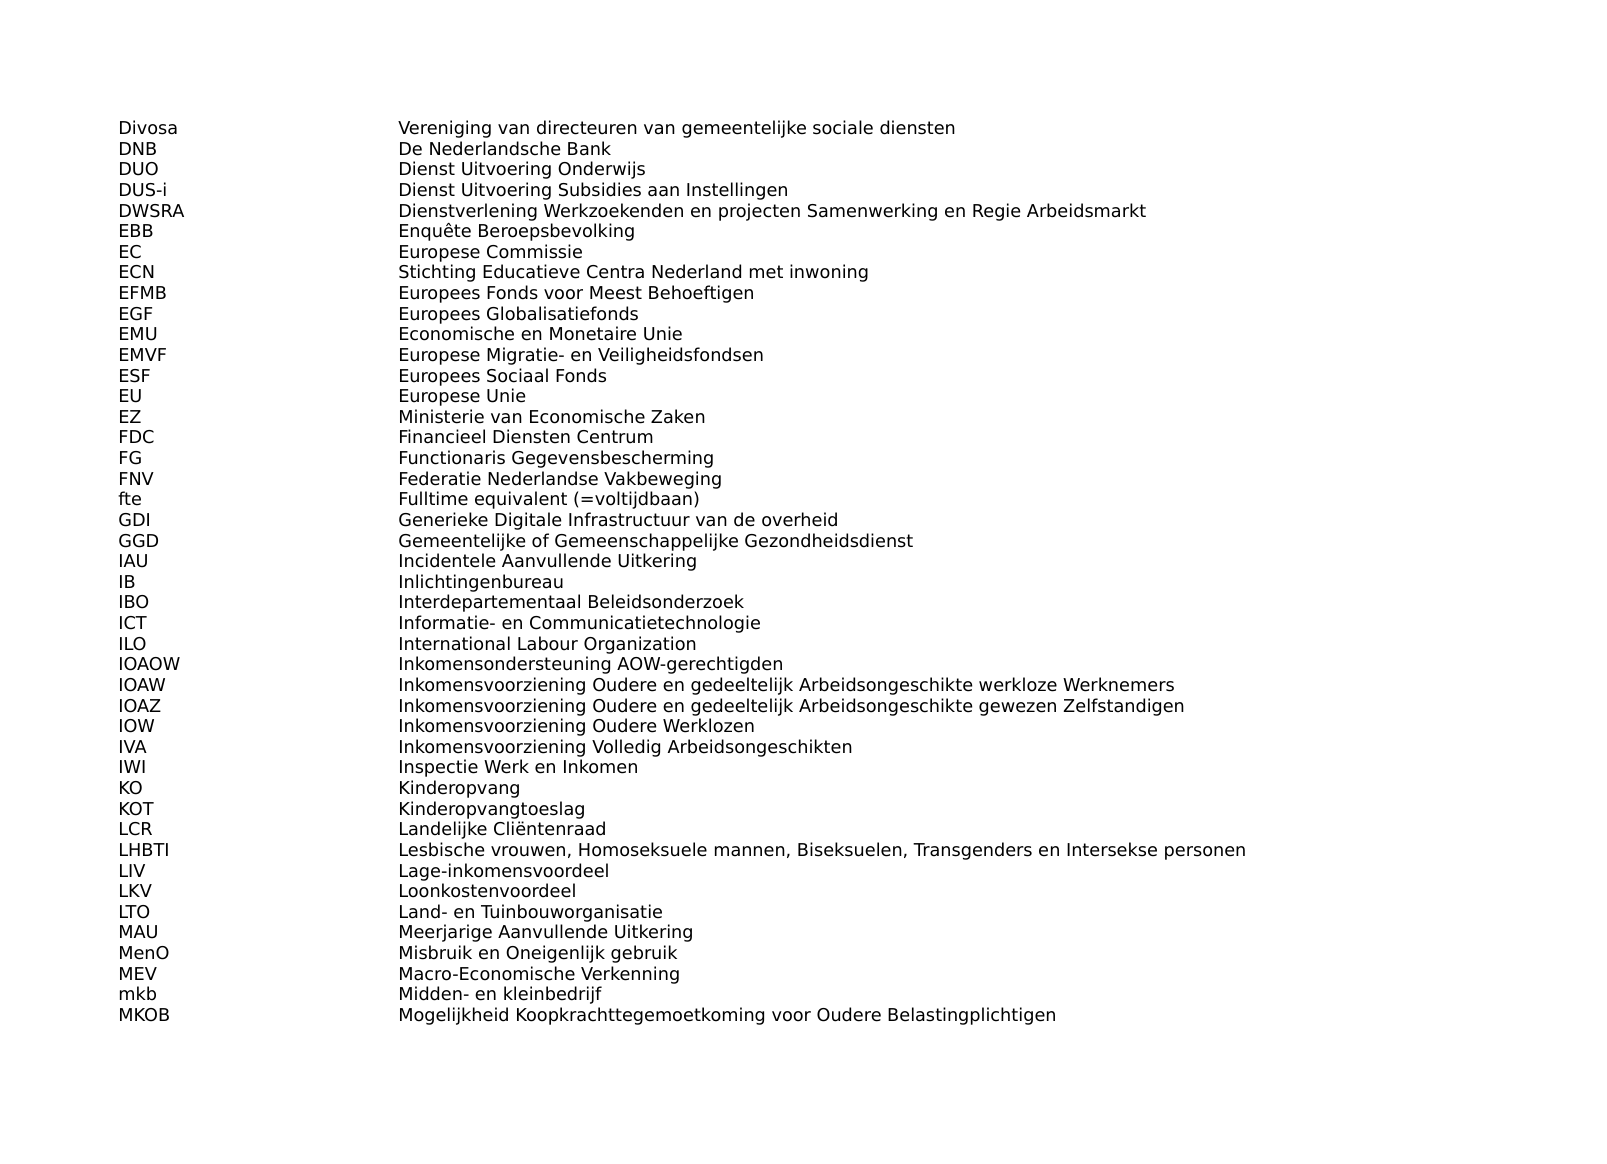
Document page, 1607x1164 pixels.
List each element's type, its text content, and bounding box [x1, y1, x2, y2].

table_cell Stichting Educatieve Centra Nederland met inwoning [392, 263, 1488, 283]
table_cell MAU [118, 923, 392, 943]
table_cell Kinderopvangtoeslag [392, 799, 1488, 819]
table_cell Informatie- en Communicatietechnologie [392, 613, 1488, 634]
table_cell ICT [118, 613, 392, 634]
table_cell MenO [118, 943, 392, 964]
table_cell LCR [118, 819, 392, 840]
table_cell EZ [118, 407, 392, 427]
table_cell Midden- en kleinbedrijf [392, 984, 1488, 1005]
table_cell GDI [118, 510, 392, 531]
table_cell Financieel Diensten Centrum [392, 428, 1488, 448]
table_cell Inkomensvoorziening Oudere en gedeeltelijk Arbeidsongeschikte werkloze Werknemers [392, 675, 1488, 696]
table_cell IOW [118, 716, 392, 737]
table_cell Economische en Monetaire Unie [392, 324, 1488, 345]
table_cell Inkomensondersteuning AOW-gerechtigden [392, 654, 1488, 675]
table_cell Inspectie Werk en Inkomen [392, 758, 1488, 778]
table_cell fte [118, 489, 392, 510]
table_cell Functionaris Gegevensbescherming [392, 448, 1488, 469]
table_cell Dienstverlening Werkzoekenden en projecten Samenwerking en Regie Arbeidsmarkt [392, 201, 1488, 221]
table_cell Federatie Nederlandse Vakbeweging [392, 469, 1488, 489]
table_cell mkb [118, 984, 392, 1005]
table_cell Meerjarige Aanvullende Uitkering [392, 923, 1488, 943]
table_cell International Labour Organization [392, 634, 1488, 654]
table_cell Ministerie van Economische Zaken [392, 407, 1488, 427]
table_cell IOAW [118, 675, 392, 696]
table_cell Fulltime equivalent (=voltijdbaan) [392, 489, 1488, 510]
table_cell Landelijke Cliëntenraad [392, 819, 1488, 840]
table_cell Inkomensvoorziening Volledig Arbeidsongeschikten [392, 737, 1488, 757]
table_cell Interdepartementaal Beleidsonderzoek [392, 593, 1488, 613]
table_cell IBO [118, 593, 392, 613]
table_cell EMU [118, 324, 392, 345]
table_cell Gemeentelijke of Gemeenschappelijke Gezondheidsdienst [392, 531, 1488, 551]
table_cell Kinderopvang [392, 778, 1488, 799]
table_cell Loonkostenvoordeel [392, 881, 1488, 902]
table_cell EC [118, 242, 392, 262]
table_cell FNV [118, 469, 392, 489]
table_cell Incidentele Aanvullende Uitkering [392, 551, 1488, 572]
table_cell Misbruik en Oneigenlijk gebruik [392, 943, 1488, 964]
table_cell Europees Fonds voor Meest Behoeftigen [392, 283, 1488, 304]
table_cell Inkomensvoorziening Oudere en gedeeltelijk Arbeidsongeschikte gewezen Zelfstandigen [392, 696, 1488, 716]
table_cell IWI [118, 758, 392, 778]
table_cell Generieke Digitale Infrastructuur van de overheid [392, 510, 1488, 531]
table_cell IOAZ [118, 696, 392, 716]
table_cell Divosa [118, 118, 392, 139]
table_cell MKOB [118, 1005, 392, 1026]
table_cell DUO [118, 159, 392, 180]
table_cell Dienst Uitvoering Subsidies aan Instellingen [392, 180, 1488, 201]
table_cell KOT [118, 799, 392, 819]
table_cell GGD [118, 531, 392, 551]
table_cell Mogelijkheid Koopkrachttegemoetkoming voor Oudere Belastingplichtigen [392, 1005, 1488, 1026]
table_cell Europees Sociaal Fonds [392, 366, 1488, 386]
table_cell Inlichtingenbureau [392, 572, 1488, 592]
table_cell DNB [118, 139, 392, 159]
table_cell KO [118, 778, 392, 799]
table_cell IVA [118, 737, 392, 757]
table_cell Europese Unie [392, 386, 1488, 407]
table_cell IAU [118, 551, 392, 572]
table_cell Lage-inkomensvoordeel [392, 861, 1488, 881]
table_cell Inkomensvoorziening Oudere Werklozen [392, 716, 1488, 737]
table_cell LIV [118, 861, 392, 881]
table_cell LHBTI [118, 840, 392, 861]
table_cell EBB [118, 221, 392, 242]
table_cell Europees Globalisatiefonds [392, 304, 1488, 324]
table_cell Land- en Tuinbouworganisatie [392, 902, 1488, 922]
table_cell Europese Migratie- en Veiligheidsfondsen [392, 345, 1488, 366]
table_cell IB [118, 572, 392, 592]
table_cell FDC [118, 428, 392, 448]
table_cell EMVF [118, 345, 392, 366]
table_cell Lesbische vrouwen, Homoseksuele mannen, Biseksuelen, Transgenders en Intersekse personen [392, 840, 1488, 861]
table_cell Vereniging van directeuren van gemeentelijke sociale diensten [392, 118, 1488, 139]
table_cell ESF [118, 366, 392, 386]
table_cell De Nederlandsche Bank [392, 139, 1488, 159]
table_cell Enquête Beroepsbevolking [392, 221, 1488, 242]
table_cell Macro-Economische Verkenning [392, 964, 1488, 984]
table_cell DWSRA [118, 201, 392, 221]
table_cell LTO [118, 902, 392, 922]
table_cell LKV [118, 881, 392, 902]
table_cell EGF [118, 304, 392, 324]
table_cell IOAOW [118, 654, 392, 675]
table_cell EFMB [118, 283, 392, 304]
table_cell Dienst Uitvoering Onderwijs [392, 159, 1488, 180]
table_cell ILO [118, 634, 392, 654]
table_cell EU [118, 386, 392, 407]
table_cell ECN [118, 263, 392, 283]
table_cell Europese Commissie [392, 242, 1488, 262]
table_cell FG [118, 448, 392, 469]
table_cell DUS-i [118, 180, 392, 201]
table_cell MEV [118, 964, 392, 984]
